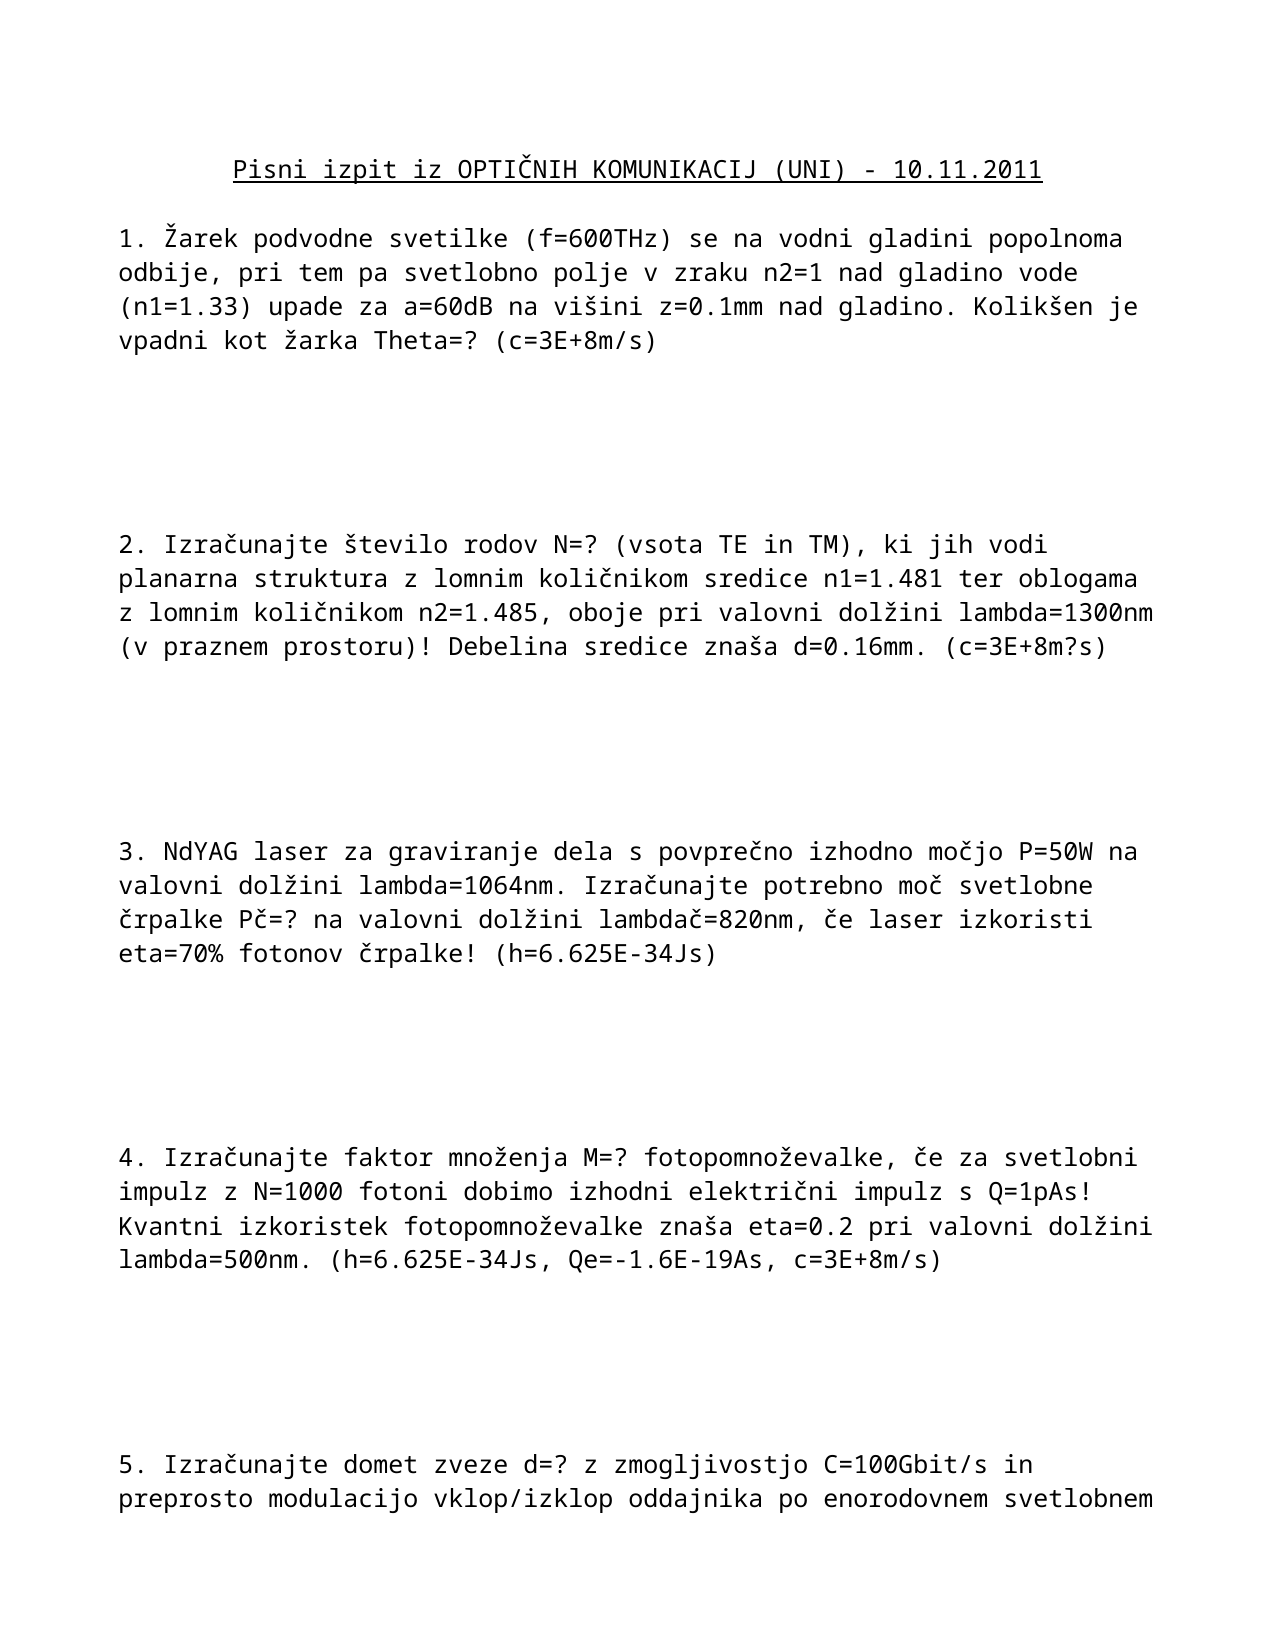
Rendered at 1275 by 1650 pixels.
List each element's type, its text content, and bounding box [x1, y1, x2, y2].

text 2. Izračunajte število rodov N=? (vsota TE in TM), ki jih vodi planarna struktura z lomnim količnikom sredice n1=1.481 ter oblogama z lomnim količnikom n2=1.485, oboje pri valovni dolžini lambda=1300nm (v praznem prostoru)! Debelina sredice znaša d=0.16mm. (c=3E+8m?s) [118, 527, 1157, 663]
text 5. Izračunajte domet zveze d=? z zmogljivostjo C=100Gbit/s in preprosto modulacijo vklop/izklop oddajnika po enorodovnem svetlobnem [118, 1447, 1157, 1515]
text 4. Izračunajte faktor množenja M=? fotopomnoževalke, če za svetlobni impulz z N=1000 fotoni dobimo izhodni električni impulz s Q=1pAs! Kvantni izkoristek fotopomnoževalke znaša eta=0.2 pri valovni dolžini lambda=500nm. (h=6.625E-34Js, Qe=-1.6E-19As, c=3E+8m/s) [118, 1140, 1157, 1276]
text Pisni izpit iz OPTIČNIH KOMUNIKACIJ (UNI) - 10.11.2011 [118, 152, 1157, 186]
text 3. NdYAG laser za graviranje dela s povprečno izhodno močjo P=50W na valovni dolžini lambda=1064nm. Izračunajte potrebno moč svetlobne črpalke Pč=? na valovni dolžini lambdač=820nm, če laser izkoristi eta=70% fotonov črpalke! (h=6.625E-34Js) [118, 833, 1157, 970]
text 1. Žarek podvodne svetilke (f=600THz) se na vodni gladini popolnoma odbije, pri tem pa svetlobno polje v zraku n2=1 nad gladino vode (n1=1.33) upade za a=60dB na višini z=0.1mm nad gladino. Kolikšen je vpadni kot žarka Theta=? (c=3E+8m/s) [118, 220, 1157, 357]
